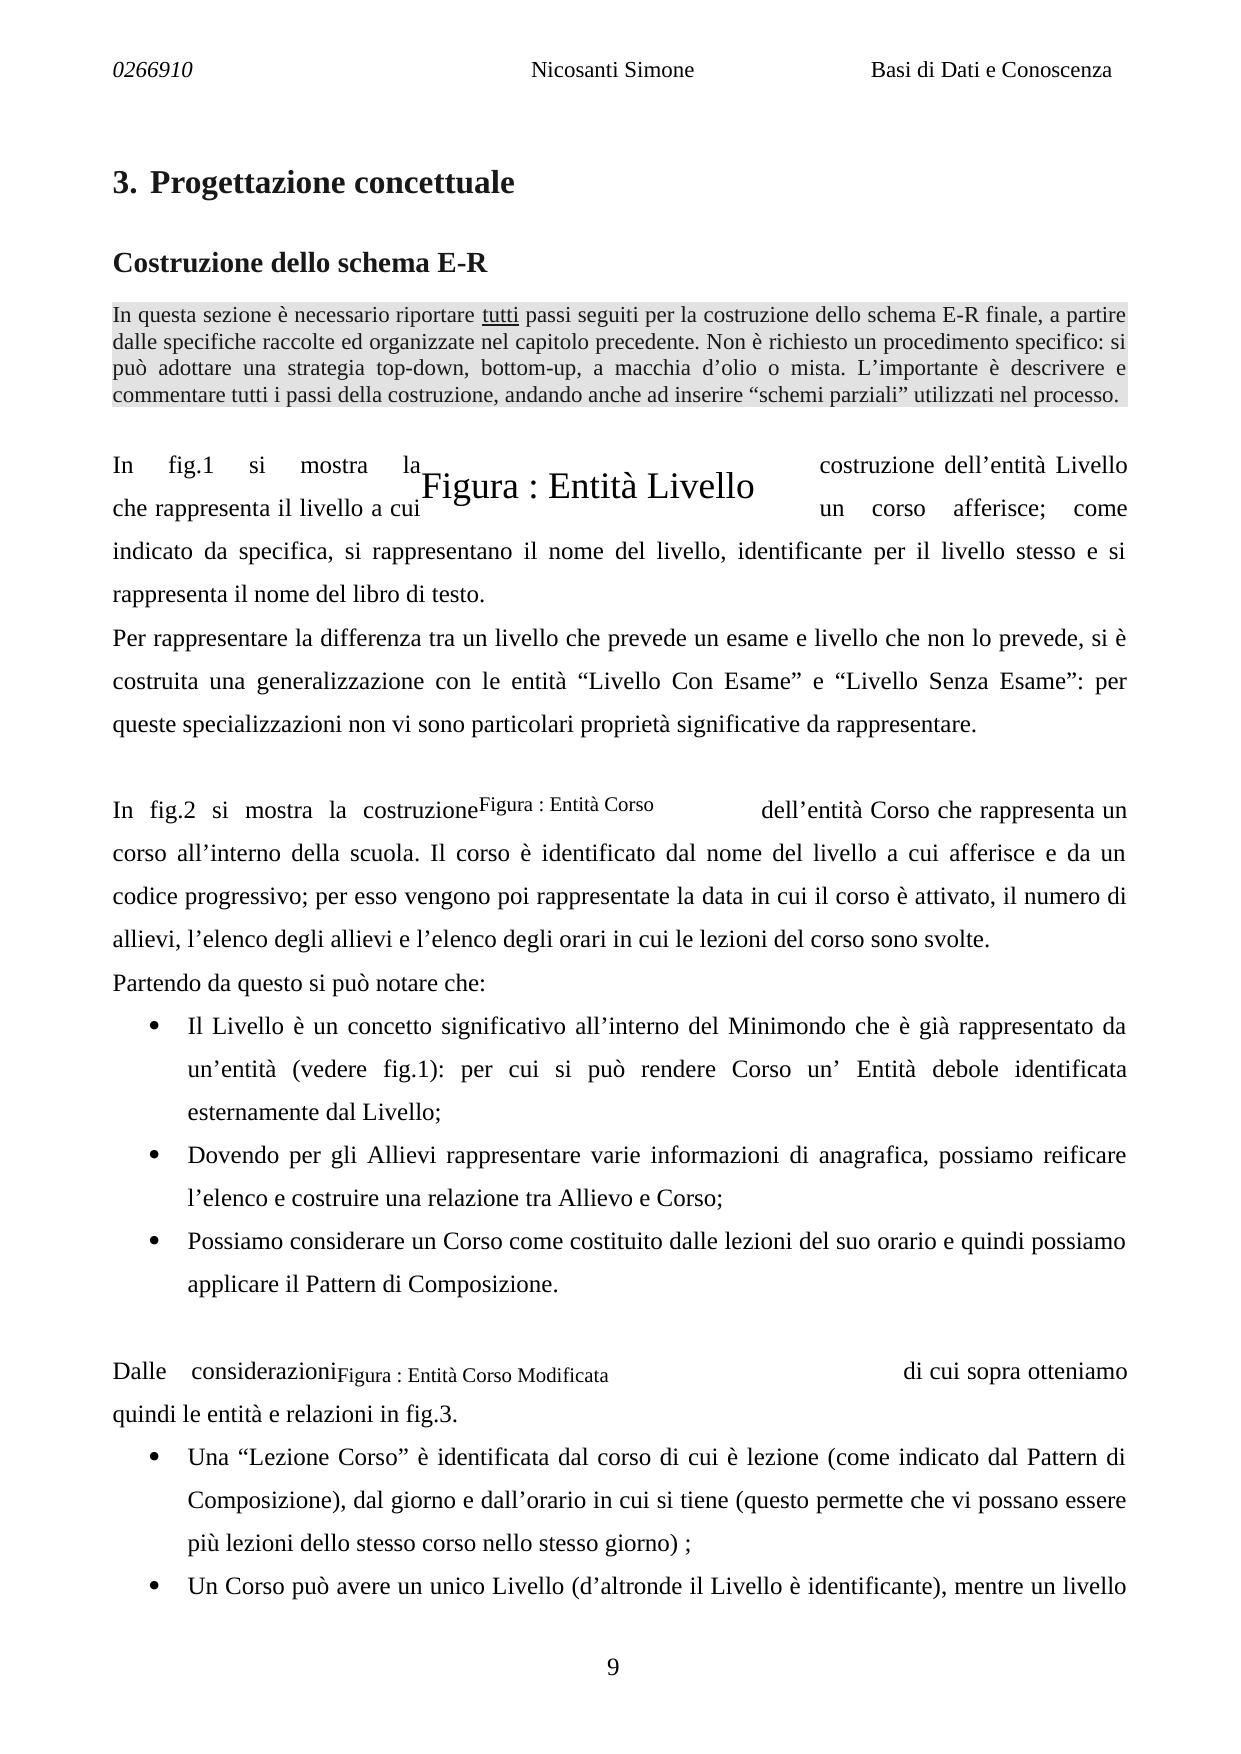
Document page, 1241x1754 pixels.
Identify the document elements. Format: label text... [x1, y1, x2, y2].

list Un Corso può avere un unico Livello (d’altronde il Livello è identificante), mentre un livello [150, 1571, 1128, 1600]
list Dovendo per gli Allievi rappresentare varie informazioni di anagrafica, possiamo reificare l’elenco e costruire una relazione tra Allievo e Corso; [150, 1140, 1128, 1212]
text Dalle considerazioni di cui sopra otteniamo quindi le entità e relazioni in fig.3. [112, 1356, 1128, 1428]
list Possiamo considerare un Corso come costituito dalle lezioni del suo orario e quindi possiamo applicare il Pattern di Composizione. [150, 1226, 1128, 1298]
text In fig.1 si mostra la costruzione dell’entità Livello che rappresenta il livello a cui un corso afferisce; come indicato da specifica, si rappresentano il nome del livello, identificante per il livello stesso e si rappresenta il nome del libro di testo. [112, 450, 1128, 608]
text Per rappresentare la differenza tra un livello che prevede un esame e livello che non lo prevede, si è costruita una generalizzazione con le entità “Livello Con Esame” e “Livello Senza Esame”: per queste specializzazioni non vi sono particolari proprietà significative da rappresentare. [112, 623, 1128, 738]
subtitle Progettazione concettuale [112, 162, 1128, 201]
list Il Livello è un concetto significativo all’interno del Minimondo che è già rappresentato da un’entità (vedere fig.1): per cui si può rendere Corso un’ Entità debole identificata esternamente dal Livello; [150, 1011, 1128, 1126]
text In fig.2 si mostra la costruzione dell’entità Corso che rappresenta un corso all’interno della scuola. Il corso è identificato dal nome del livello a cui afferisce e da un codice progressivo; per esso vengono poi rappresentate la data in cui il corso è attivato, il numero di allievi, l’elenco degli allievi e l’elenco degli orari in cui le lezioni del corso sono svolte. [112, 795, 1128, 953]
text In questa sezione è necessario riportare tutti passi seguiti per la costruzione dello schema E-R finale, a partire dalle specifiche raccolte ed organizzate nel capitolo precedente. Non è richiesto un procedimento specifico: si può adottare una strategia top-down, bottom-up, a macchia d’olio o mista. L’importante è descrivere e commentare tutti i passi della costruzione, andando anche ad inserire “schemi parziali” utilizzati nel processo. [112, 302, 1128, 407]
list Una “Lezione Corso” è identificata dal corso di cui è lezione (come indicato dal Pattern di Composizione), dal giorno e dall’orario in cui si tiene (questo permette che vi possano essere più lezioni dello stesso corso nello stesso giorno) ; [150, 1442, 1128, 1557]
subtitle Costruzione dello schema E-R [112, 245, 1128, 278]
text Partendo da questo si può notare che: [112, 968, 1128, 996]
